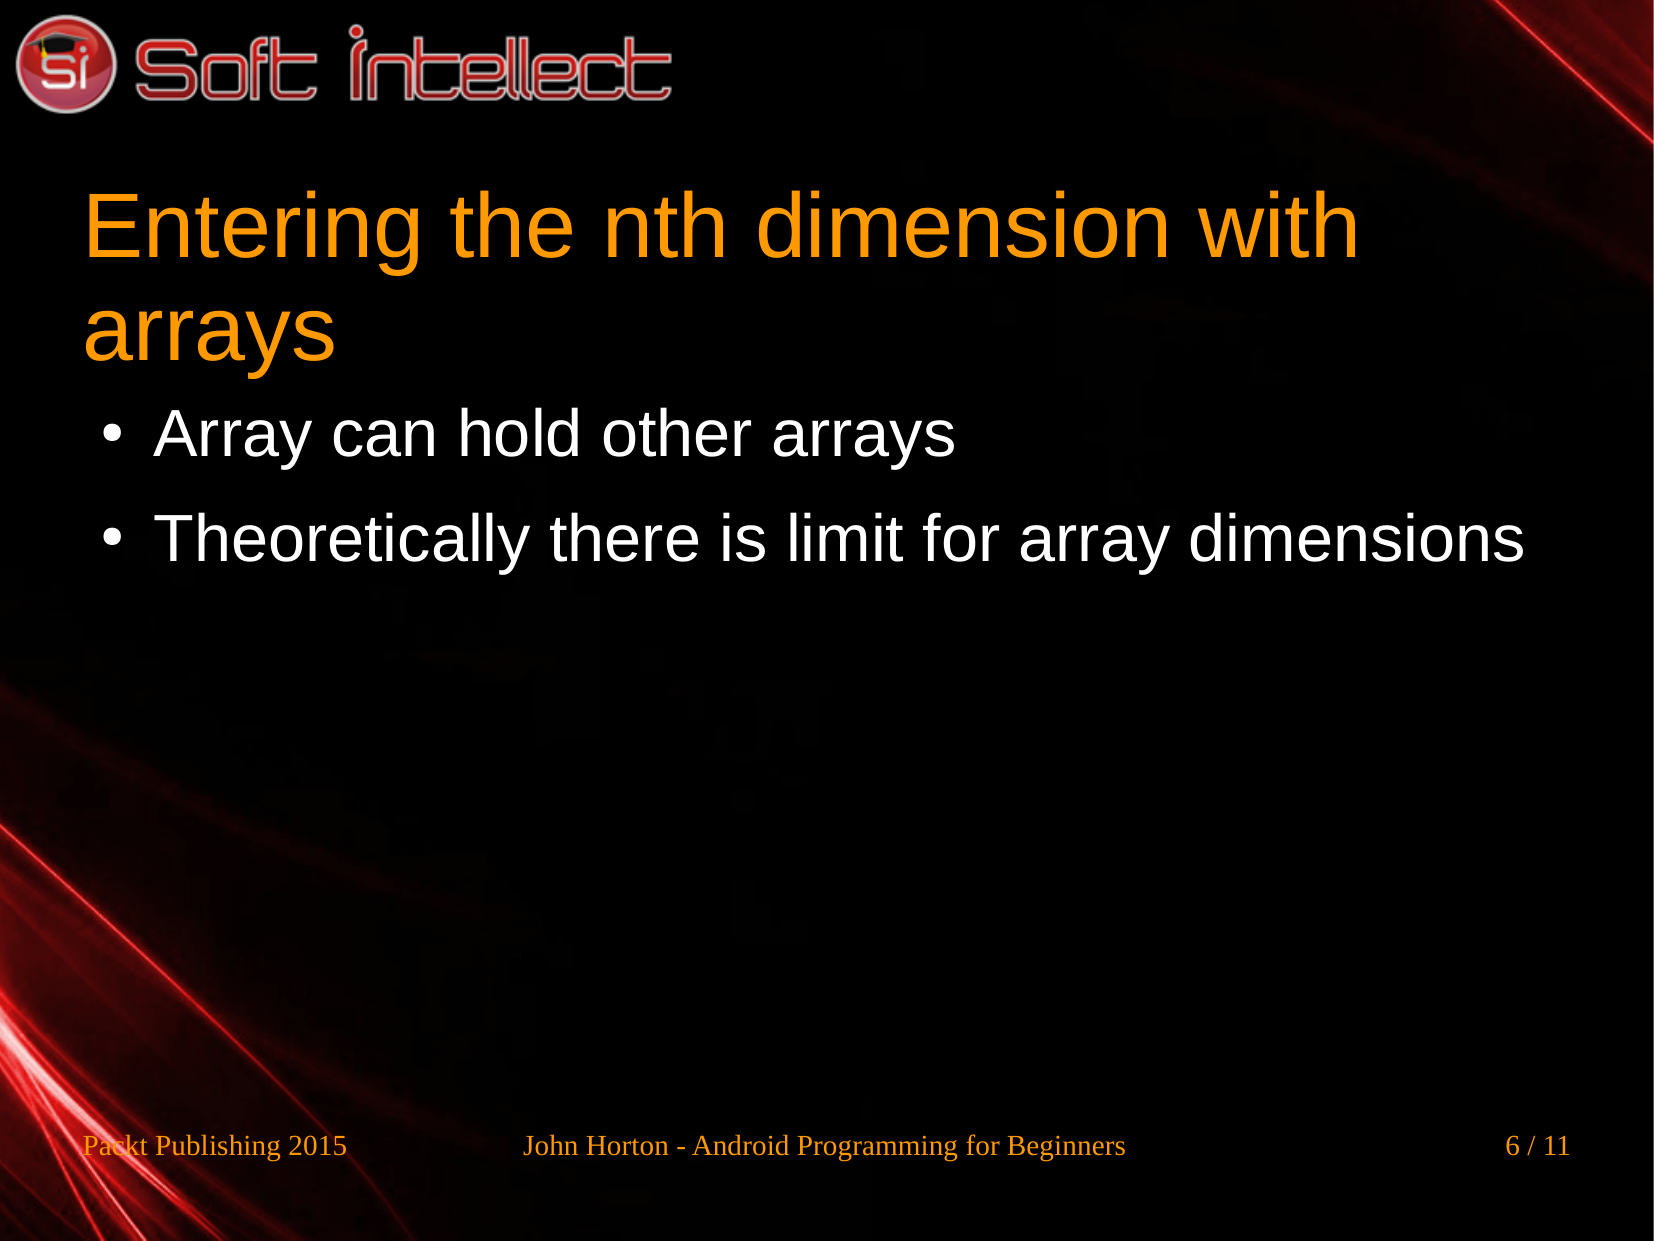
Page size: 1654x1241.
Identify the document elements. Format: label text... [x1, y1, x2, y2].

picture [0, 0, 1654, 1241]
list Array can hold other arrays Theoretically there is limit for array dimensions [82, 396, 1571, 1116]
title Entering the nth dimension with arrays [82, 173, 1571, 381]
